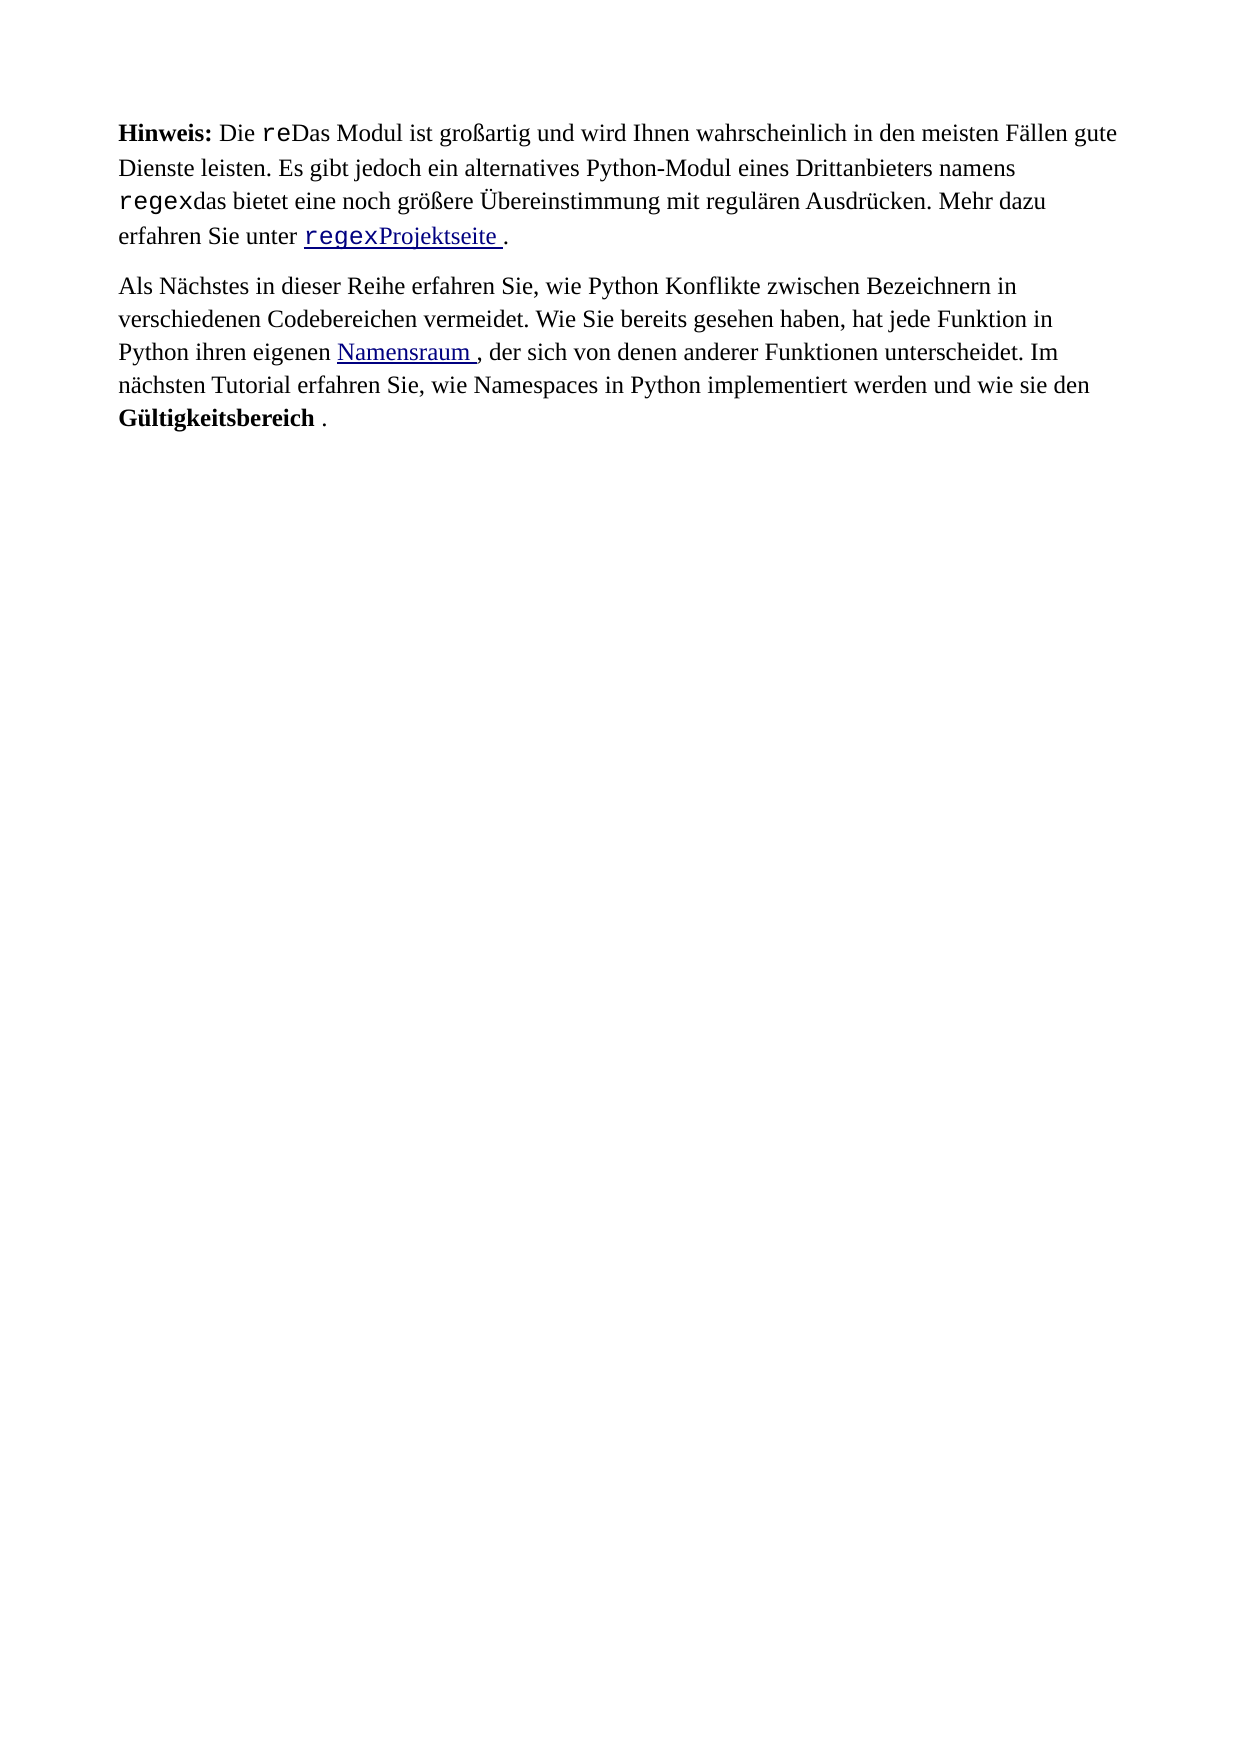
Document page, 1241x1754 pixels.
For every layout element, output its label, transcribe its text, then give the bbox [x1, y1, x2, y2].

text Hinweis: Die reDas Modul ist großartig und wird Ihnen wahrscheinlich in den meisten Fällen gute Dienste leisten. Es gibt jedoch ein alternatives Python-Modul eines Drittanbieters namens regexdas bietet eine noch größere Übereinstimmung mit regulären Ausdrücken. Mehr dazu erfahren Sie unter regexProjektseite . [118, 118, 1122, 252]
text Als Nächstes in dieser Reihe erfahren Sie, wie Python Konflikte zwischen Bezeichnern in verschiedenen Codebereichen vermeidet. Wie Sie bereits gesehen haben, hat jede Funktion in Python ihren eigenen Namensraum , der sich von denen anderer Funktionen unterscheidet. Im nächsten Tutorial erfahren Sie, wie Namespaces in Python implementiert werden und wie sie den Gültigkeitsbereich . [118, 271, 1122, 432]
